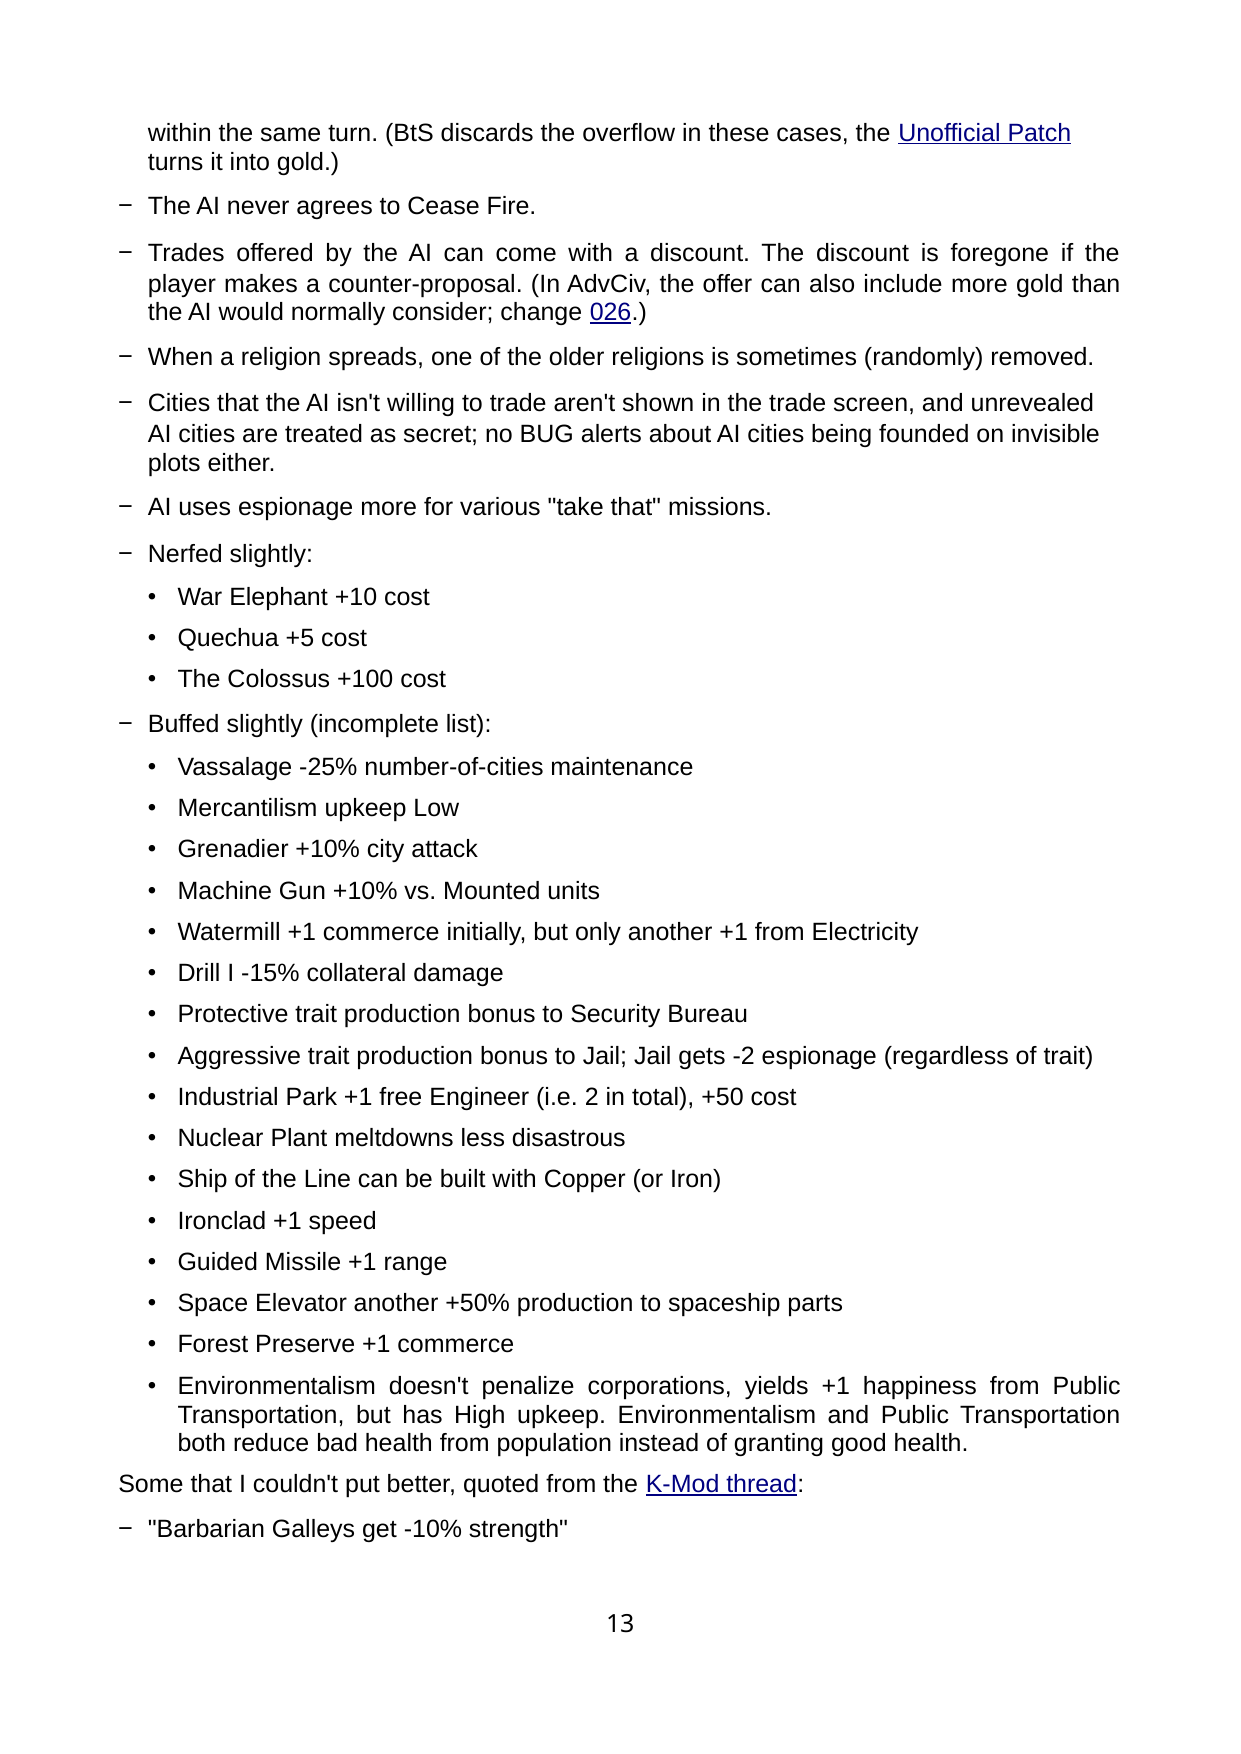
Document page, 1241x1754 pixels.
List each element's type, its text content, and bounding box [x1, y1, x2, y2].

list Guided Missile +1 range [148, 1247, 1122, 1276]
list War Elephant +10 cost [148, 582, 1122, 611]
list Aggressive trait production bonus to Jail; Jail gets -2 espionage (regardless of trait) [148, 1041, 1122, 1069]
list Nuclear Plant meltdowns less disastrous [148, 1123, 1122, 1152]
list Mercantilism upkeep Low [148, 793, 1122, 822]
list Protective trait production bonus to Security Bureau [148, 999, 1122, 1028]
list The Colossus +100 cost [148, 664, 1122, 693]
list Machine Gun +10% vs. Mounted units [148, 876, 1122, 904]
list When a religion spreads, one of the older religions is sometimes (randomly) removed. [118, 338, 1122, 372]
list Trades offered by the AI can come with a discount. The discount is foregone if the player makes a counter-proposal. (In AdvCiv, the offer can also include more gold than the AI would normally consider; change 026.) [118, 234, 1122, 326]
list Environmentalism doesn't penalize corporations, yields +1 happiness from Public Transportation, but has High upkeep. Environmentalism and Public Transportation both reduce bad health from population instead of granting good health. [148, 1371, 1122, 1457]
list Industrial Park +1 free Engineer (i.e. 2 in total), +50 cost [148, 1082, 1122, 1111]
text Some that I couldn't put better, quoted from the K-Mod thread: [118, 1469, 1122, 1498]
list The AI never agrees to Cease Fire. [118, 188, 1122, 222]
list Cities that the AI isn't willing to trade aren't shown in the trade screen, and unrevealed AI cities are treated as secret; no BUG alerts about AI cities being founded on invisible plots either. [118, 385, 1122, 476]
list Ironclad +1 speed [148, 1206, 1122, 1234]
list Vassalage -25% number-of-cities maintenance [148, 752, 1122, 781]
list Forest Preserve +1 commerce [148, 1329, 1122, 1358]
list Grenadier +10% city attack [148, 834, 1122, 863]
list Space Elevator another +50% production to spaceship parts [148, 1288, 1122, 1317]
list within the same turn. (BtS discards the overflow in these cases, the Unofficial Patch turns it into gold.) [118, 118, 1122, 176]
list Buffed slightly (incomplete list): [118, 706, 1122, 739]
list Drill I -15% collateral damage [148, 958, 1122, 987]
list Ship of the Line can be built with Copper (or Iron) [148, 1164, 1122, 1193]
list Nerfed slightly: [118, 535, 1122, 569]
list AI uses espionage more for various "take that" missions. [118, 489, 1122, 523]
list Watermill +1 commerce initially, but only another +1 from Electricity [148, 917, 1122, 946]
list "Barbarian Galleys get -10% strength" [118, 1511, 1122, 1545]
list Quechua +5 cost [148, 623, 1122, 652]
